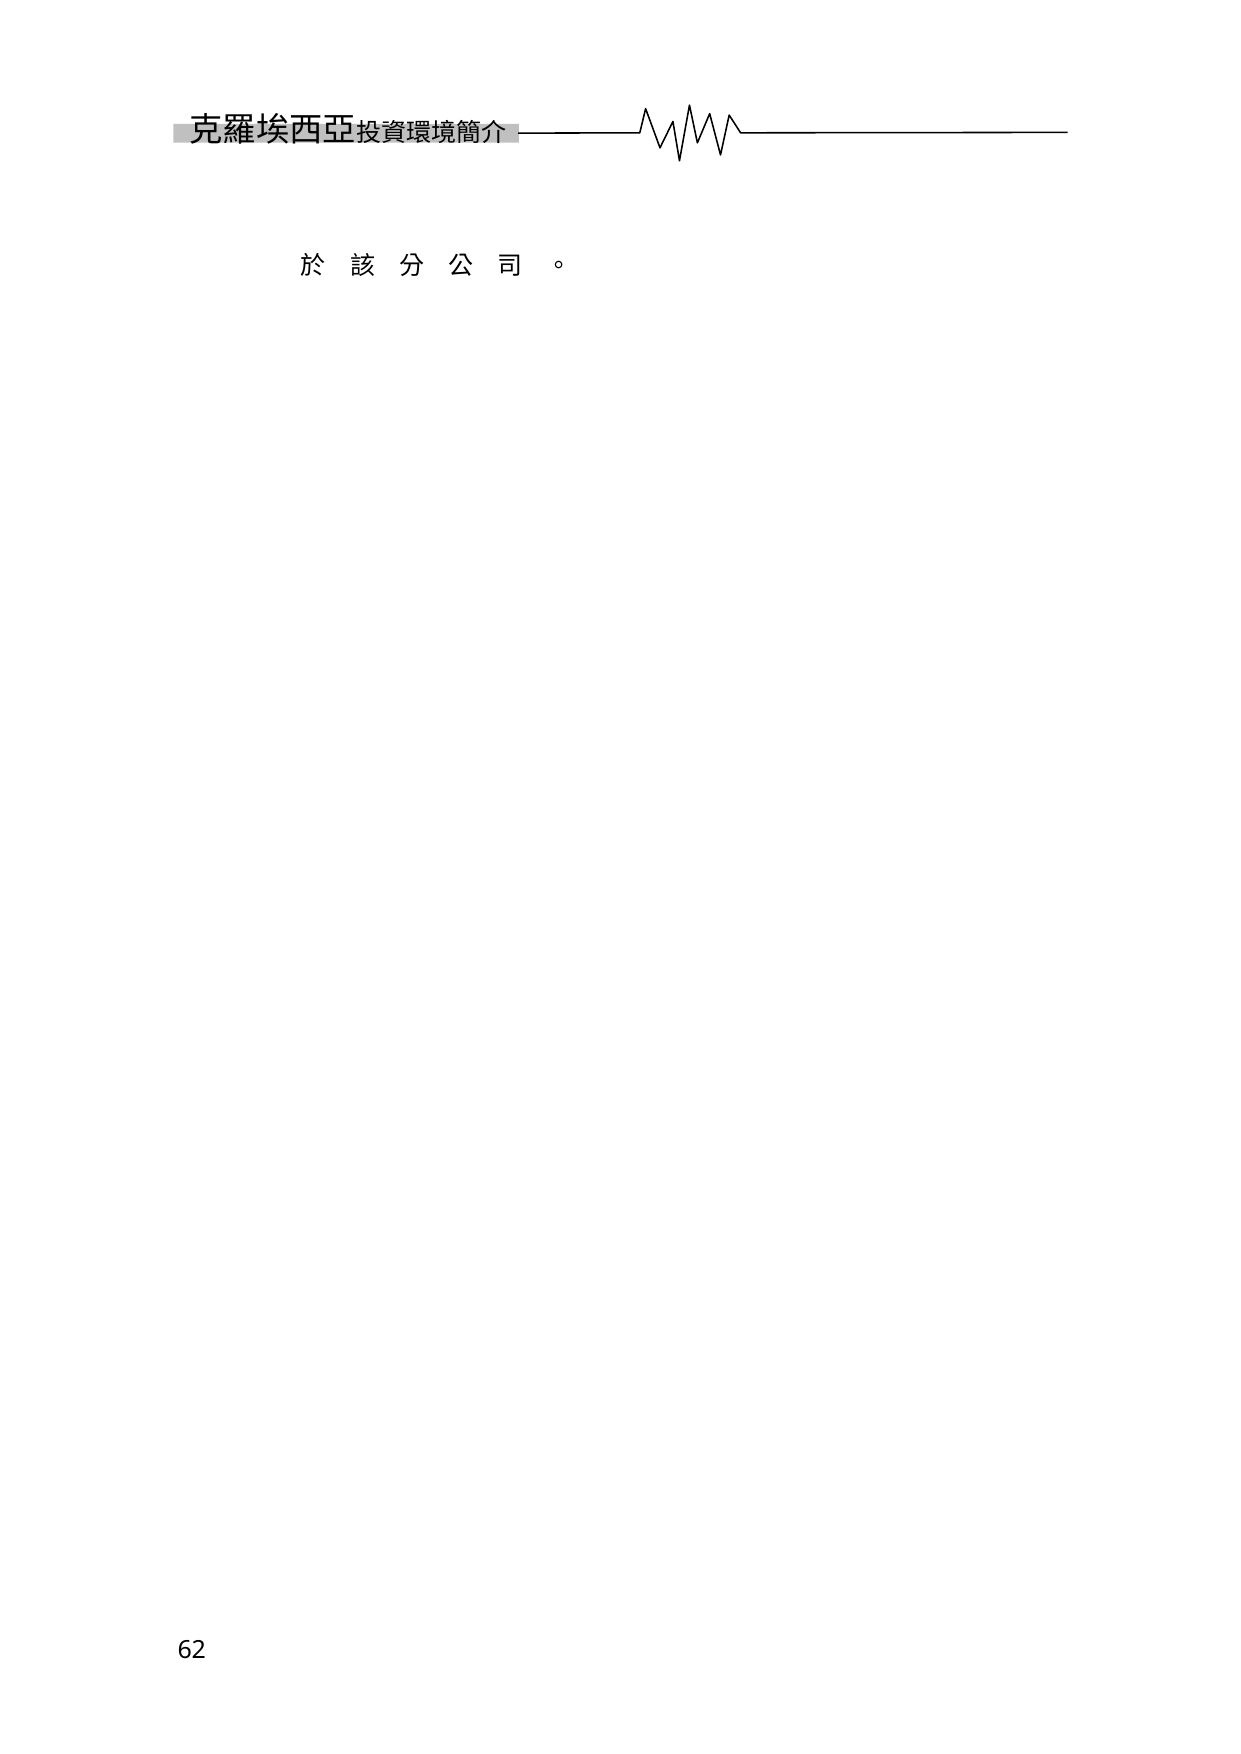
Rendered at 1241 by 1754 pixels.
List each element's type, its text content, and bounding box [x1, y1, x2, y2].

text 於該分公司。 [276, 237, 1063, 291]
